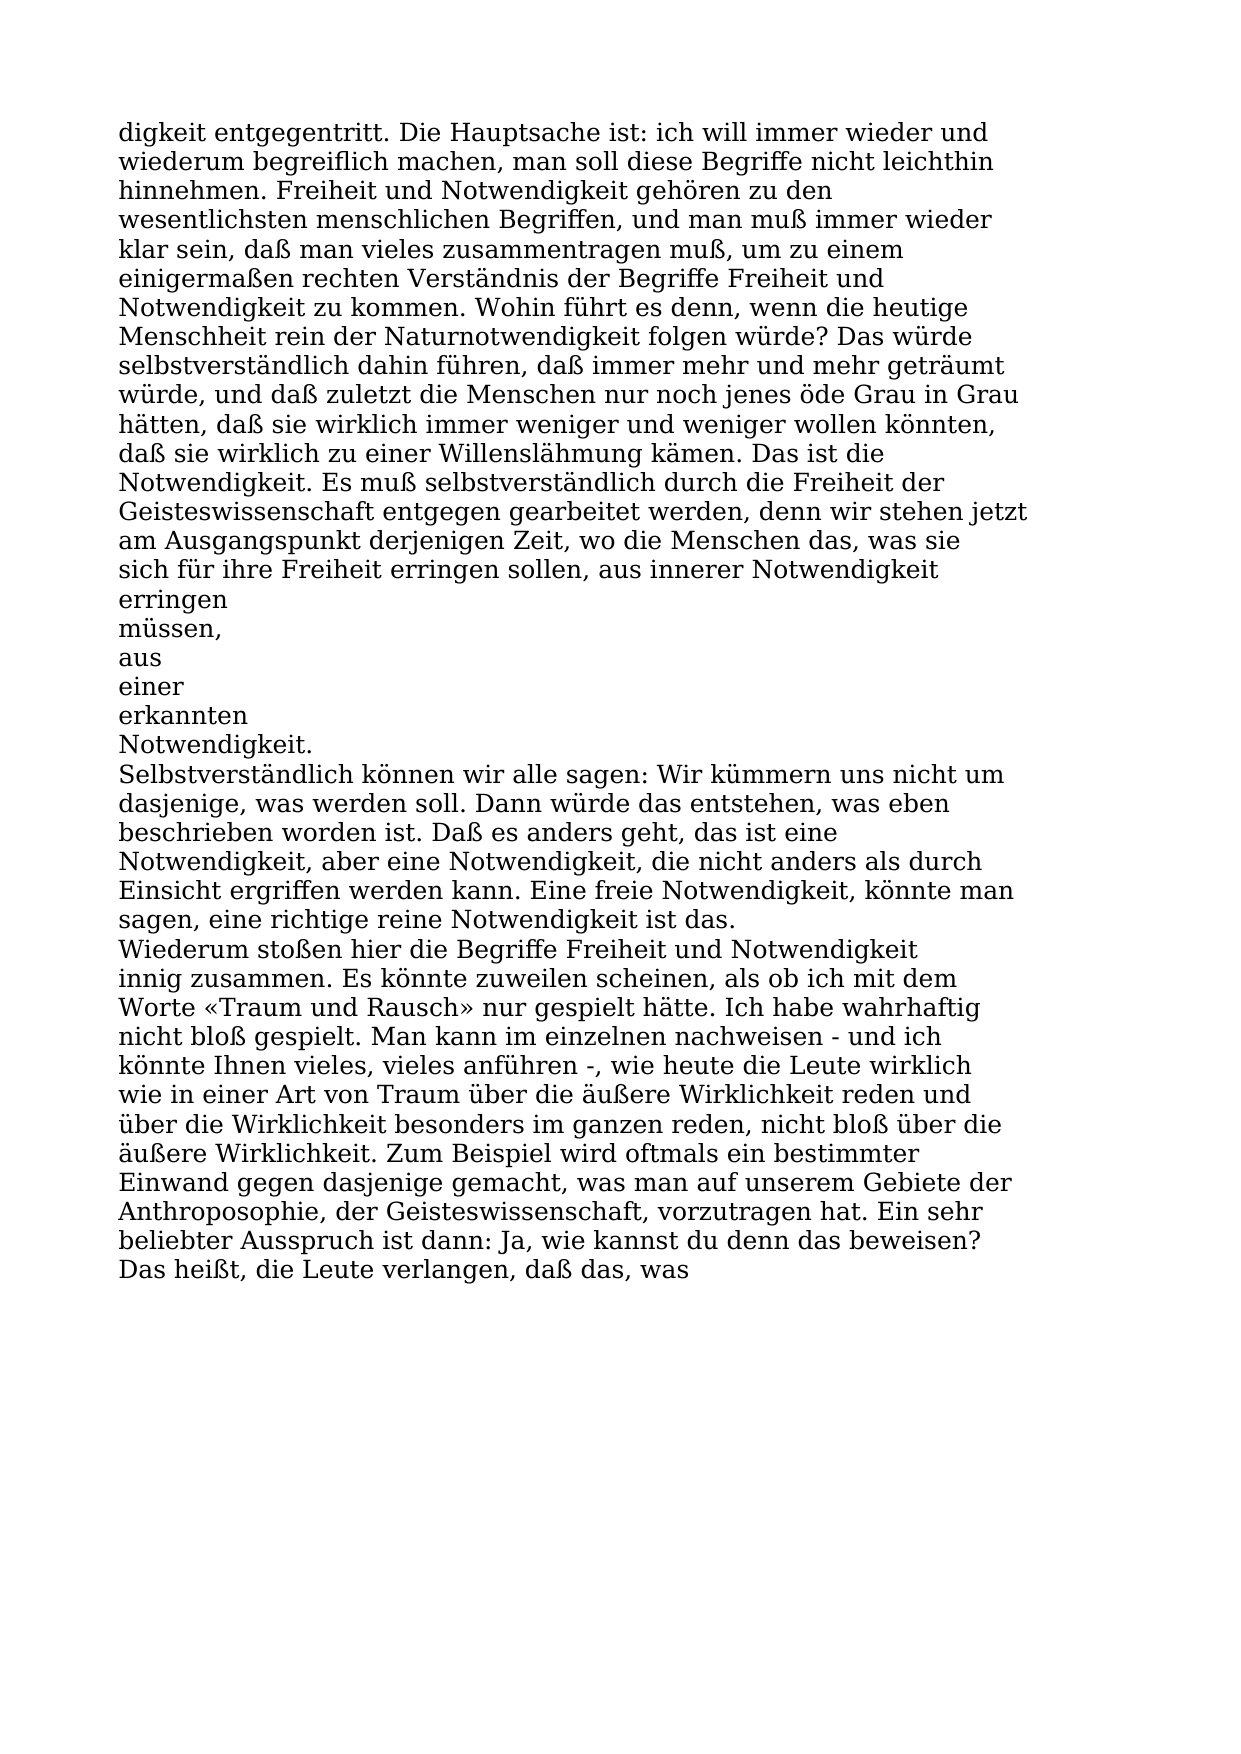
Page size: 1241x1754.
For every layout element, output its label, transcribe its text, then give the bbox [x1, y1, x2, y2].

text innig zusammen. Es könnte zuweilen scheinen, als ob ich mit dem [118, 964, 1122, 993]
text wesentlichsten menschlichen Begriffen, und man muß immer wieder [118, 206, 1122, 235]
text dasjenige, was werden soll. Dann würde das entstehen, was eben [118, 789, 1122, 818]
text einigermaßen rechten Verständnis der Begriffe Freiheit und [118, 264, 1122, 293]
text nicht bloß gespielt. Man kann im einzelnen nachweisen - und ich [118, 1022, 1122, 1051]
text Selbstverständlich können wir alle sagen: Wir kümmern uns nicht um [118, 760, 1122, 789]
text beschrieben worden ist. Daß es anders geht, das ist eine [118, 818, 1122, 847]
text würde, und daß zuletzt die Menschen nur noch jenes öde Grau in Grau [118, 381, 1122, 410]
text Notwendigkeit, aber eine Notwendigkeit, die nicht anders als durch [118, 847, 1122, 876]
text Einwand gegen dasjenige gemacht, was man auf unserem Gebiete der [118, 1168, 1122, 1197]
text sagen, eine richtige reine Notwendigkeit ist das. [118, 906, 1122, 935]
text wie in einer Art von Traum über die äußere Wirklichkeit reden und [118, 1081, 1122, 1110]
text wiederum begreiflich machen, man soll diese Begriffe nicht leichthin [118, 147, 1122, 176]
text Wiederum stoßen hier die Begriffe Freiheit und Notwendigkeit [118, 935, 1122, 964]
text am Ausgangspunkt derjenigen Zeit, wo die Menschen das, was sie [118, 526, 1122, 556]
text digkeit entgegentritt. Die Hauptsache ist: ich will immer wieder und [118, 118, 1122, 147]
text Notwendigkeit. [118, 731, 1122, 760]
text Notwendigkeit. Es muß selbstverständlich durch die Freiheit der [118, 468, 1122, 497]
text erringen [118, 585, 1122, 614]
text Das heißt, die Leute verlangen, daß das, was [118, 1256, 1122, 1285]
text über die Wirklichkeit besonders im ganzen reden, nicht bloß über die [118, 1110, 1122, 1139]
text aus [118, 643, 1122, 672]
text selbstverständlich dahin führen, daß immer mehr und mehr geträumt [118, 351, 1122, 381]
text Worte «Traum und Rausch» nur gespielt hätte. Ich habe wahrhaftig [118, 993, 1122, 1022]
text erkannten [118, 701, 1122, 731]
text sich für ihre Freiheit erringen sollen, aus innerer Notwendigkeit [118, 556, 1122, 585]
text müssen, [118, 614, 1122, 643]
text daß sie wirklich zu einer Willenslähmung kämen. Das ist die [118, 439, 1122, 468]
text hätten, daß sie wirklich immer weniger und weniger wollen könnten, [118, 410, 1122, 439]
text Anthroposophie, der Geisteswissenschaft, vorzutragen hat. Ein sehr [118, 1197, 1122, 1226]
text Einsicht ergriffen werden kann. Eine freie Notwendigkeit, könnte man [118, 876, 1122, 906]
text einer [118, 672, 1122, 701]
text Menschheit rein der Naturnotwendigkeit folgen würde? Das würde [118, 322, 1122, 351]
text Geisteswissenschaft entgegen gearbeitet werden, denn wir stehen jetzt [118, 497, 1122, 526]
text könnte Ihnen vieles, vieles anführen -, wie heute die Leute wirklich [118, 1051, 1122, 1081]
text äußere Wirklichkeit. Zum Beispiel wird oftmals ein bestimmter [118, 1139, 1122, 1168]
text Notwendigkeit zu kommen. Wohin führt es denn, wenn die heutige [118, 293, 1122, 322]
text hinnehmen. Freiheit und Notwendigkeit gehören zu den [118, 176, 1122, 206]
text beliebter Ausspruch ist dann: Ja, wie kannst du denn das beweisen? [118, 1226, 1122, 1256]
text klar sein, daß man vieles zusammentragen muß, um zu einem [118, 235, 1122, 264]
